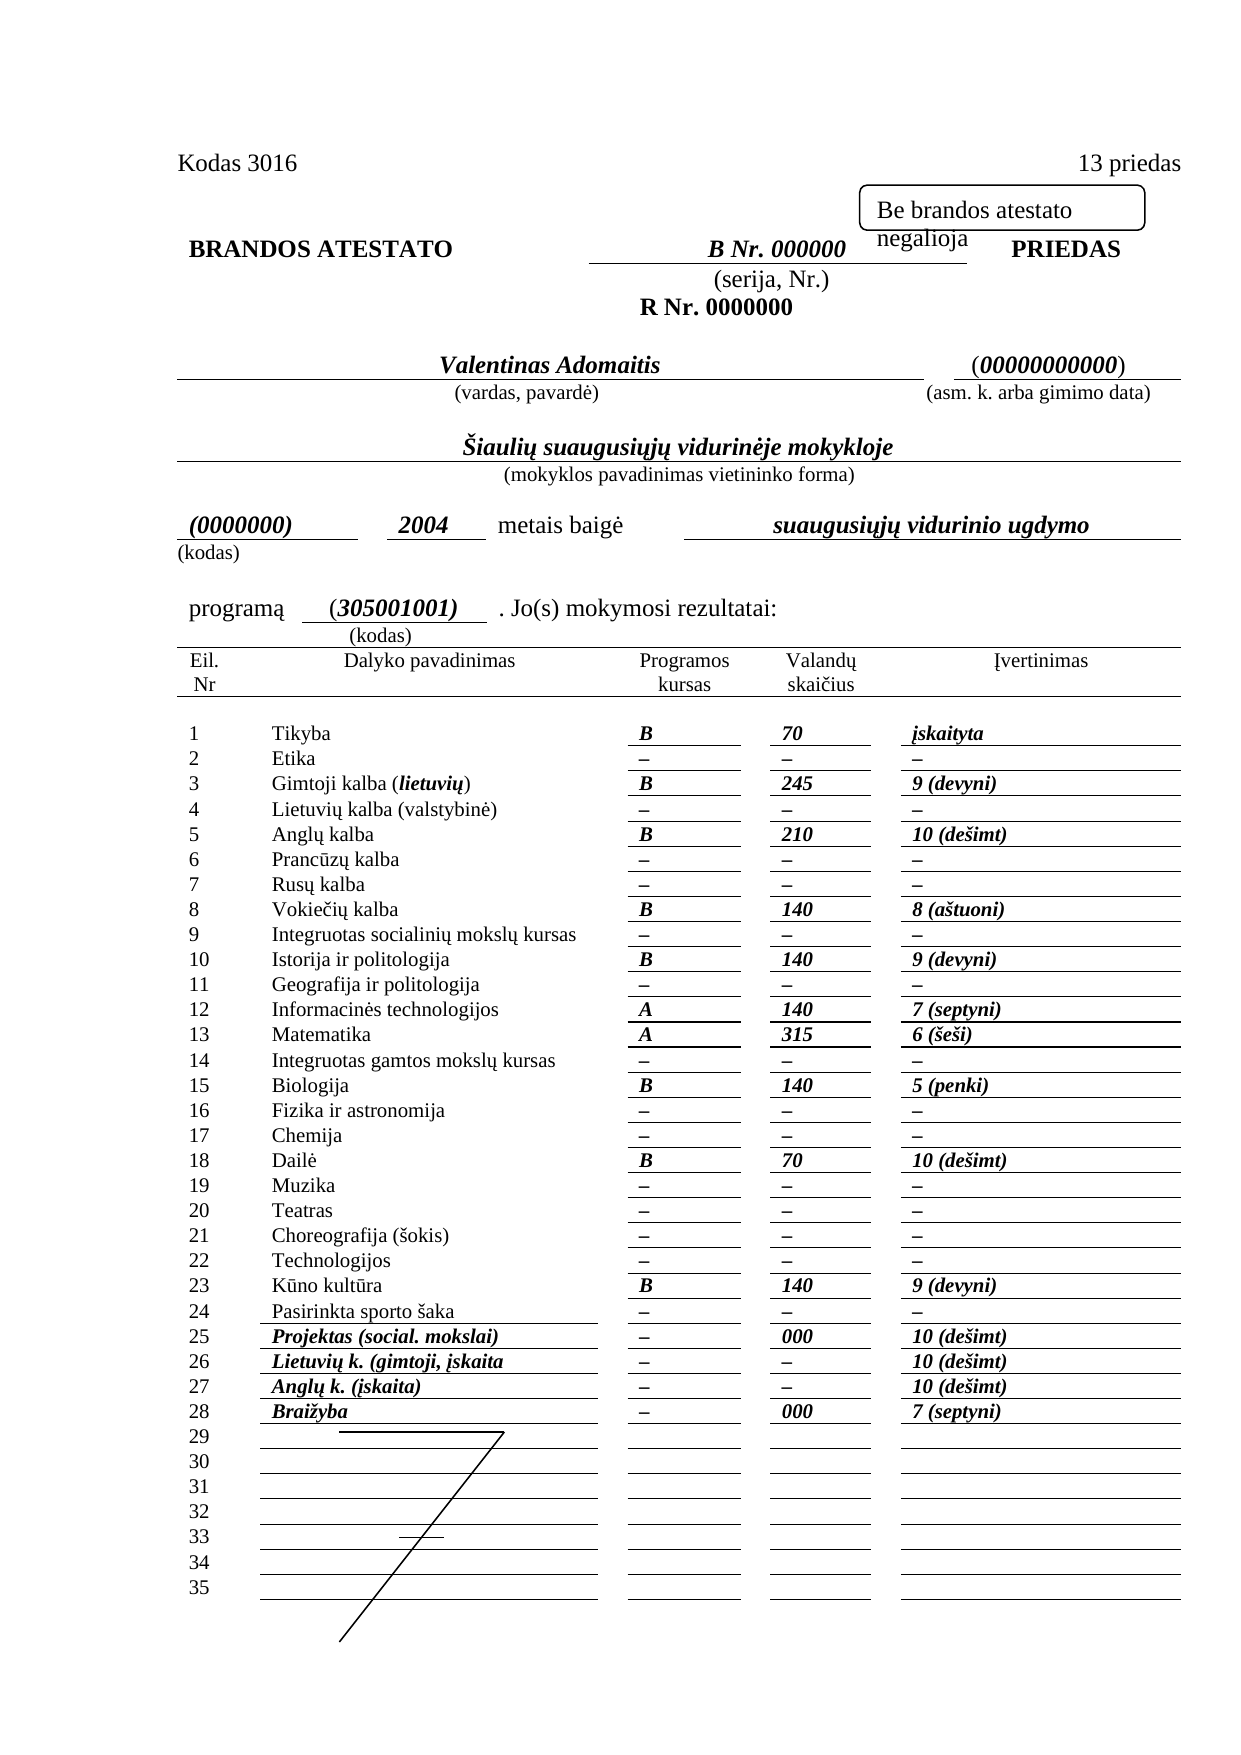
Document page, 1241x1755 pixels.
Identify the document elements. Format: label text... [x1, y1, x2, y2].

table_cell [231, 871, 260, 896]
table_cell B [628, 947, 741, 971]
table_cell Kūno kultūra [260, 1273, 598, 1297]
table_header Valentinas Adomaitis [177, 350, 924, 379]
table_cell [598, 1021, 628, 1046]
table_cell – [901, 1248, 1181, 1272]
table_cell [598, 1498, 628, 1523]
table_cell Anglų k. (įskaita) [260, 1374, 598, 1398]
table_cell [598, 1398, 628, 1423]
table_cell [871, 1222, 901, 1247]
table_cell 5 (penki) [901, 1073, 1181, 1097]
table_cell [435, 1499, 598, 1523]
table_cell [628, 1525, 741, 1548]
table_cell 17 [177, 1122, 231, 1147]
table_cell [415, 1525, 598, 1548]
table_cell Braižyba [260, 1399, 598, 1423]
table_cell 8 (aštuoni) [901, 897, 1181, 921]
table_header B Nr. 000000 [589, 234, 967, 263]
table_cell [741, 846, 770, 871]
table_cell [871, 1072, 901, 1097]
table_cell 24 [177, 1298, 231, 1323]
table_cell [231, 1222, 260, 1247]
table_cell – [770, 972, 871, 996]
table_cell [871, 871, 901, 896]
table_cell Pasirinkta sporto šaka [260, 1298, 598, 1323]
table_cell [598, 821, 628, 846]
table_cell [871, 896, 901, 921]
table_header [741, 648, 770, 696]
table_header [967, 234, 1000, 263]
table_cell 33 [177, 1524, 231, 1548]
table_cell [395, 1550, 598, 1574]
table_cell [871, 1423, 901, 1448]
table_cell – [628, 1299, 741, 1323]
table_cell [598, 795, 628, 821]
table_cell 28 [177, 1398, 231, 1423]
table_cell [598, 1574, 628, 1599]
table_cell – [628, 1123, 741, 1147]
table_cell Vokiečių kalba [260, 896, 598, 921]
table_cell – [901, 796, 1181, 821]
table_cell [741, 697, 770, 721]
table_cell [598, 1247, 628, 1272]
table_cell – [770, 1374, 871, 1398]
table_cell [231, 1097, 260, 1122]
table_cell [871, 1524, 901, 1548]
table_cell [231, 770, 260, 795]
table_cell [871, 745, 901, 770]
table_cell [231, 1122, 260, 1147]
table_cell B [628, 822, 741, 846]
table_cell [871, 1348, 901, 1373]
table_cell [901, 1499, 1181, 1523]
table_cell [741, 1323, 770, 1348]
table_cell [231, 1473, 260, 1498]
table_cell [741, 1574, 770, 1599]
table_cell – [628, 1048, 741, 1072]
table_cell 4 [177, 795, 231, 821]
table_cell [741, 1172, 770, 1197]
table_cell 31 [177, 1473, 231, 1498]
table_cell [598, 1473, 628, 1498]
table_cell Integruotas socialinių mokslų kursas [260, 921, 598, 946]
table_cell [871, 1046, 901, 1072]
table_cell – [901, 1198, 1181, 1222]
table_cell 10 [177, 946, 231, 971]
table_cell [598, 721, 628, 745]
table_cell – [770, 1223, 871, 1247]
table_cell [741, 1398, 770, 1423]
table_cell [260, 1424, 598, 1448]
table_cell [231, 1147, 260, 1172]
table_cell [598, 1097, 628, 1122]
table_cell B [628, 1274, 741, 1297]
table_cell Dailė [260, 1147, 598, 1172]
table_cell [231, 921, 260, 946]
table_cell [741, 1147, 770, 1172]
table_cell [455, 1474, 598, 1498]
table_cell A [628, 1023, 741, 1046]
table_cell [231, 846, 260, 871]
table_cell 5 [177, 821, 231, 846]
table_cell 10 (dešimt) [901, 1324, 1181, 1348]
table_header BRANDOS ATESTATO [177, 234, 556, 263]
table_header Programos kursas [628, 648, 741, 696]
table_cell 21 [177, 1222, 231, 1247]
table_cell [598, 1524, 628, 1548]
table_cell [598, 1072, 628, 1097]
table_cell [375, 1575, 598, 1599]
table_cell – [628, 1098, 741, 1122]
table_header suaugusiųjų vidurinio ugdymo [684, 510, 1181, 539]
table_cell [741, 1197, 770, 1222]
table_cell 18 [177, 1147, 231, 1172]
table_header [924, 350, 954, 379]
table_cell [598, 1549, 628, 1574]
table_cell [901, 697, 1181, 721]
table_cell [598, 921, 628, 946]
table_cell [231, 1549, 260, 1574]
table_cell [741, 1298, 770, 1323]
table_cell B [628, 771, 741, 795]
table_cell [901, 1474, 1181, 1498]
table_cell [260, 697, 598, 721]
table_cell [871, 1549, 901, 1574]
table_cell [260, 1525, 429, 1548]
table_cell [628, 1449, 741, 1473]
table_cell Matematika [260, 1021, 598, 1046]
table_cell [628, 1499, 741, 1523]
table_cell [741, 1046, 770, 1072]
table_cell [741, 1498, 770, 1523]
table_cell 22 [177, 1247, 231, 1272]
table_cell 70 [770, 1148, 871, 1172]
table_cell [260, 1550, 409, 1574]
table_cell Gimtoji kalba (lietuvių) [260, 770, 598, 795]
table_header [871, 648, 901, 696]
table_cell 7 [177, 871, 231, 896]
table_cell 7 (septyni) [901, 997, 1181, 1021]
table_cell 35 [177, 1574, 231, 1599]
table_cell 27 [177, 1373, 231, 1398]
table_header metais baigė [486, 510, 659, 539]
table_cell 140 [770, 1274, 871, 1297]
text Kodas 3016 13 priedas [177, 148, 1181, 176]
table_header 2004 [387, 510, 486, 539]
table_cell [231, 1172, 260, 1197]
table_cell – [770, 1098, 871, 1122]
table_cell [901, 1424, 1181, 1448]
table_cell [871, 721, 901, 745]
table_cell [871, 1323, 901, 1348]
table_cell Geografija ir politologija [260, 971, 598, 996]
table_cell [598, 1172, 628, 1197]
table_cell [231, 896, 260, 921]
table_cell [231, 1574, 260, 1599]
table_cell 6 [177, 846, 231, 871]
table_cell [770, 1474, 871, 1498]
table_header Valandų skaičius [770, 648, 871, 696]
table_cell [770, 1525, 871, 1548]
table_cell [871, 946, 901, 971]
table_cell [598, 745, 628, 770]
table_cell [871, 795, 901, 821]
table_cell 70 [770, 721, 871, 745]
table_cell – [628, 1198, 741, 1222]
table_cell 7 (septyni) [901, 1399, 1181, 1423]
table_cell – [770, 872, 871, 896]
table_header [598, 648, 628, 696]
table_cell [177, 697, 231, 721]
table_cell Lietuvių k. (gimtoji, įskaita [260, 1349, 598, 1373]
table_cell 210 [770, 822, 871, 846]
table_cell [871, 1172, 901, 1197]
table_cell Choreografija (šokis) [260, 1222, 598, 1247]
table_cell [231, 1298, 260, 1323]
table_cell [741, 1549, 770, 1574]
table_cell 9 (devyni) [901, 947, 1181, 971]
table_cell [598, 1222, 628, 1247]
table_cell [628, 1424, 741, 1448]
table_cell [871, 1473, 901, 1498]
table_cell [598, 1448, 628, 1473]
table_cell – [901, 922, 1181, 946]
table_cell [770, 1424, 871, 1448]
table_cell [231, 697, 260, 721]
table_cell [628, 1575, 741, 1599]
table_cell [231, 946, 260, 971]
table_cell B [628, 897, 741, 921]
table_cell – [901, 847, 1181, 871]
table_cell 9 [177, 921, 231, 946]
table_cell [598, 996, 628, 1021]
table_cell 14 [177, 1046, 231, 1072]
table_cell [741, 1097, 770, 1122]
table_cell – [628, 972, 741, 996]
table_cell [741, 1524, 770, 1548]
table_cell [901, 1550, 1181, 1574]
table_cell [231, 1046, 260, 1072]
text (serija, Nr.) [177, 264, 1181, 292]
table_cell Fizika ir astronomija [260, 1097, 598, 1122]
table_cell 000 [770, 1324, 871, 1348]
table_cell [871, 697, 901, 721]
table_cell – [901, 1173, 1181, 1197]
table_cell – [628, 847, 741, 871]
table_cell 16 [177, 1097, 231, 1122]
table_cell 140 [770, 947, 871, 971]
table_cell [260, 1575, 390, 1599]
table_cell Anglų kalba [260, 821, 598, 846]
table_cell [598, 697, 628, 721]
table_cell [871, 921, 901, 946]
table_cell Lietuvių kalba (valstybinė) [260, 795, 598, 821]
table_cell [871, 821, 901, 846]
table_cell Projektas (social. mokslai) [260, 1324, 598, 1348]
table_cell [871, 996, 901, 1021]
table_cell – [628, 872, 741, 896]
table_cell [231, 996, 260, 1021]
table_cell A [628, 997, 741, 1021]
table_cell – [628, 746, 741, 770]
table_cell – [770, 1299, 871, 1323]
table_cell [871, 1574, 901, 1599]
table_cell – [901, 872, 1181, 896]
table_cell [741, 896, 770, 921]
table_cell [231, 1072, 260, 1097]
table_cell [741, 1122, 770, 1147]
table_cell [741, 1273, 770, 1297]
table_cell [770, 1550, 871, 1574]
table_cell [231, 971, 260, 996]
table_cell Biologija [260, 1072, 598, 1097]
table_cell [770, 1499, 871, 1523]
table_cell [741, 1423, 770, 1448]
table_cell [770, 697, 871, 721]
text R Nr. 0000000 [177, 292, 1181, 321]
table_cell – [770, 1349, 871, 1373]
table_cell [598, 1348, 628, 1373]
table_cell – [901, 1223, 1181, 1247]
table_cell [598, 1423, 628, 1448]
table_cell [598, 770, 628, 795]
table_cell Informacinės technologijos [260, 996, 598, 1021]
table_header (0000000) [177, 510, 358, 539]
table_cell [598, 971, 628, 996]
table_cell [741, 770, 770, 795]
table_cell [741, 1373, 770, 1398]
table_cell – [770, 1198, 871, 1222]
table_cell – [901, 1123, 1181, 1147]
table_cell [231, 745, 260, 770]
table_cell [741, 721, 770, 745]
table_cell [871, 770, 901, 795]
table_cell 32 [177, 1498, 231, 1523]
table_header [231, 648, 260, 696]
text (mokyklos pavadinimas vietininko forma) [177, 462, 1181, 486]
table_cell Etika [260, 745, 598, 770]
table_cell [231, 1197, 260, 1222]
table_cell Teatras [260, 1197, 598, 1222]
table_cell [231, 1423, 260, 1448]
table_cell B [628, 721, 741, 745]
table_cell [741, 971, 770, 996]
table_cell [871, 846, 901, 871]
table_cell 9 (devyni) [901, 1274, 1181, 1297]
table_cell 245 [770, 771, 871, 795]
table_cell 23 [177, 1273, 231, 1297]
table_cell [231, 1273, 260, 1297]
table_cell [741, 1222, 770, 1247]
table_cell 34 [177, 1549, 231, 1574]
table_cell [871, 1498, 901, 1523]
table_cell 10 (dešimt) [901, 822, 1181, 846]
table_cell – [901, 1299, 1181, 1323]
table_cell 20 [177, 1197, 231, 1222]
table_cell 30 [177, 1448, 231, 1473]
table_cell įskaityta [901, 721, 1181, 745]
table_cell [598, 946, 628, 971]
table_cell – [901, 972, 1181, 996]
table_cell 140 [770, 997, 871, 1021]
table_cell 140 [770, 1073, 871, 1097]
table_cell – [770, 796, 871, 821]
table_cell [260, 1499, 449, 1523]
table_cell [770, 1575, 871, 1599]
table_cell 25 [177, 1323, 231, 1348]
table_cell [871, 1247, 901, 1272]
table_cell 8 [177, 896, 231, 921]
table_cell [871, 1021, 901, 1046]
table_cell [741, 1072, 770, 1097]
table_cell [871, 1398, 901, 1423]
table_cell [231, 1498, 260, 1523]
table_cell [628, 1550, 741, 1574]
table_cell – [628, 922, 741, 946]
table_cell Integruotas gamtos mokslų kursas [260, 1046, 598, 1072]
table_cell – [901, 1098, 1181, 1122]
table_cell 315 [770, 1023, 871, 1046]
table_cell 000 [770, 1399, 871, 1423]
table_cell [901, 1525, 1181, 1548]
table_cell [741, 946, 770, 971]
table_cell Prancūzų kalba [260, 846, 598, 871]
table_cell [598, 1147, 628, 1172]
table_cell [231, 1524, 260, 1548]
table_header (00000000000) [954, 350, 1181, 379]
table_header Įvertinimas [901, 648, 1181, 696]
table_cell 26 [177, 1348, 231, 1373]
table_cell [598, 1298, 628, 1323]
table_cell [231, 1247, 260, 1272]
table_cell [231, 1021, 260, 1046]
table_cell [598, 896, 628, 921]
table_cell [598, 1197, 628, 1222]
table_cell [901, 1575, 1181, 1599]
table_cell Rusų kalba [260, 871, 598, 896]
table_header . Jo(s) mokymosi rezultatai: [487, 593, 1181, 622]
table_cell – [770, 1248, 871, 1272]
table_cell 12 [177, 996, 231, 1021]
table_cell [741, 996, 770, 1021]
table_header [358, 510, 387, 539]
table_cell Tikyba [260, 721, 598, 745]
table_cell 10 (dešimt) [901, 1349, 1181, 1373]
table_cell Muzika [260, 1172, 598, 1197]
table_cell [871, 1273, 901, 1297]
table_cell [231, 1448, 260, 1473]
table_header PRIEDAS [1000, 234, 1181, 263]
table_cell 9 (devyni) [901, 771, 1181, 795]
table_cell 11 [177, 971, 231, 996]
table_cell – [901, 1048, 1181, 1072]
table_cell [260, 1474, 469, 1498]
table_cell [598, 1273, 628, 1297]
table_cell – [770, 847, 871, 871]
table_cell – [628, 1349, 741, 1373]
table_cell [231, 721, 260, 745]
text (kodas) [177, 623, 1181, 647]
table_cell [871, 1097, 901, 1122]
table_cell [741, 871, 770, 896]
table_cell – [628, 1399, 741, 1423]
table_cell [598, 1323, 628, 1348]
table_cell B [628, 1073, 741, 1097]
table_cell Istorija ir politologija [260, 946, 598, 971]
table_header Šiaulių suaugusiųjų vidurinėje mokykloje [177, 433, 1181, 461]
table_cell [741, 795, 770, 821]
table_cell 19 [177, 1172, 231, 1197]
table_cell [231, 821, 260, 846]
table_cell 10 (dešimt) [901, 1374, 1181, 1398]
table_cell [741, 821, 770, 846]
table_cell [770, 1449, 871, 1473]
table_cell 15 [177, 1072, 231, 1097]
table_cell [871, 1298, 901, 1323]
table_cell 29 [177, 1423, 231, 1448]
table_cell [741, 921, 770, 946]
table_header Eil. Nr [177, 648, 231, 696]
table_cell – [770, 1123, 871, 1147]
table_cell [598, 1122, 628, 1147]
table_cell 6 (šeši) [901, 1023, 1181, 1046]
table_cell – [770, 746, 871, 770]
table_header (305001001) [302, 593, 487, 622]
table_cell – [770, 922, 871, 946]
table_cell 2 [177, 745, 231, 770]
table_cell – [628, 796, 741, 821]
table_cell [231, 1348, 260, 1373]
table_cell [231, 795, 260, 821]
table_cell Technologijos [260, 1247, 598, 1272]
table_cell [598, 871, 628, 896]
table_cell [231, 1323, 260, 1348]
table_cell [598, 1046, 628, 1072]
table_cell [741, 1021, 770, 1046]
table_cell – [770, 1173, 871, 1197]
table_cell [901, 1449, 1181, 1473]
table_cell 13 [177, 1021, 231, 1046]
table_cell [741, 1247, 770, 1272]
table_cell [871, 971, 901, 996]
table_header Dalyko pavadinimas [260, 648, 598, 696]
table_cell – [628, 1374, 741, 1398]
table_cell Chemija [260, 1122, 598, 1147]
table_cell [741, 745, 770, 770]
table_cell – [628, 1223, 741, 1247]
table_cell [741, 1473, 770, 1498]
table_cell B [628, 1148, 741, 1172]
table_cell [474, 1449, 598, 1473]
table_cell – [628, 1173, 741, 1197]
table_cell [231, 1373, 260, 1398]
table_cell [871, 1122, 901, 1147]
table_cell 140 [770, 897, 871, 921]
table_header [660, 510, 684, 539]
table_cell – [628, 1248, 741, 1272]
table_cell [260, 1449, 489, 1473]
table_cell – [770, 1048, 871, 1072]
table_cell [871, 1448, 901, 1473]
table_cell [871, 1147, 901, 1172]
table_header programą [177, 593, 302, 622]
table_cell [231, 1398, 260, 1423]
table_cell – [628, 1324, 741, 1348]
table_cell 1 [177, 721, 231, 745]
table_header [556, 234, 588, 263]
table_cell [741, 1448, 770, 1473]
table_cell 10 (dešimt) [901, 1148, 1181, 1172]
table_cell [628, 697, 741, 721]
table_cell [871, 1373, 901, 1398]
table_cell – [901, 746, 1181, 770]
table_cell 3 [177, 770, 231, 795]
table_cell [598, 846, 628, 871]
table_cell [598, 1373, 628, 1398]
text (kodas) [177, 540, 1181, 564]
text (vardas, pavardė) (asm. k. arba gimimo data) [177, 380, 1181, 404]
table_cell [741, 1348, 770, 1373]
table_cell [628, 1474, 741, 1498]
table_cell [871, 1197, 901, 1222]
